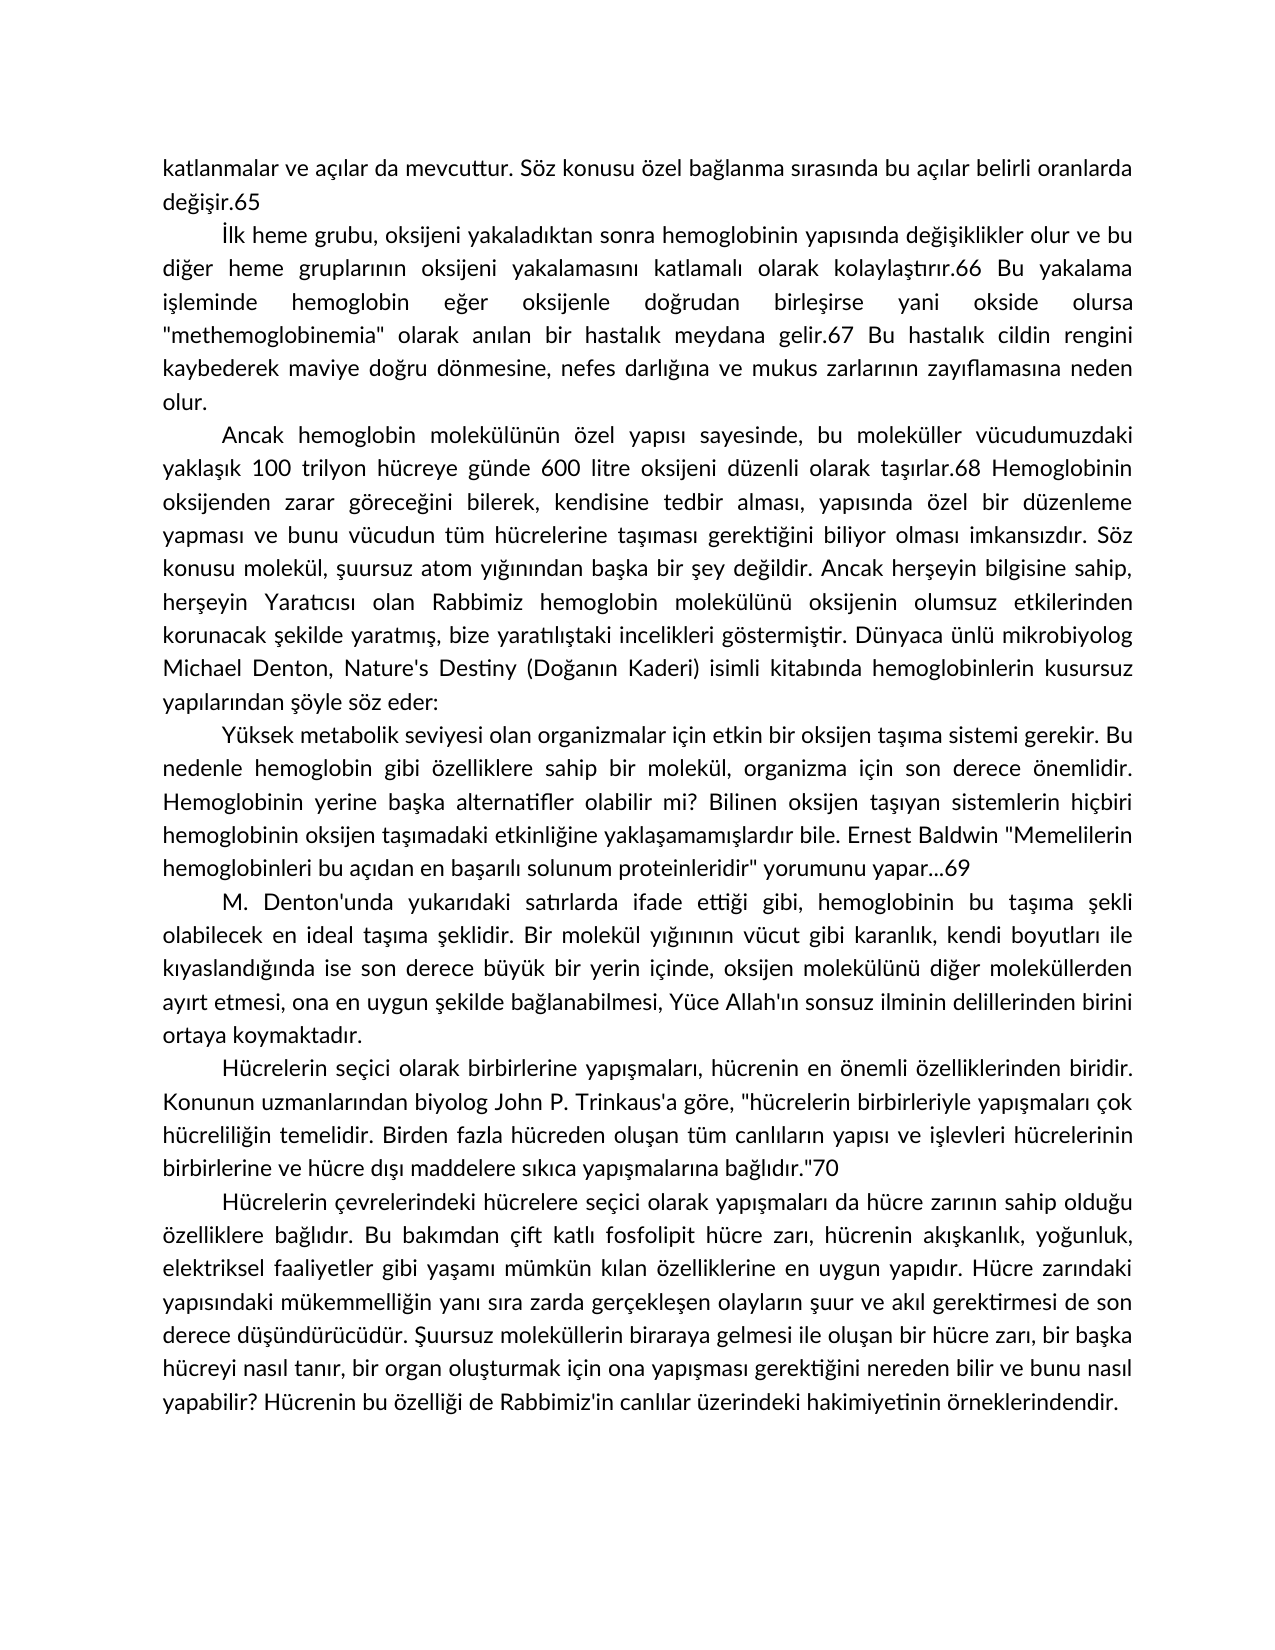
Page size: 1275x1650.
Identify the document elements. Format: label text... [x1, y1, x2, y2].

text Yüksek metabolik seviyesi olan organizmalar için etkin bir oksijen taşıma sistemi gerekir. Bu nedenle hemoglobin gibi özelliklere sahip bir molekül, organizma için son derece önemlidir. Hemoglobinin yerine başka alternatifler olabilir mi? Bilinen oksijen taşıyan sistemlerin hiçbiri hemoglobinin oksijen taşımadaki etkinliğine yaklaşamamışlardır bile. Ernest Baldwin "Memelilerin hemoglobinleri bu açıdan en başarılı solunum proteinleridir" yorumunu yapar...69 [162, 717, 1134, 883]
text Hücrelerin çevrelerindeki hücrelere seçici olarak yapışmaları da hücre zarının sahip olduğu özelliklere bağlıdır. Bu bakımdan çift katlı fosfolipit hücre zarı, hücrenin akışkanlık, yoğunluk, elektriksel faaliyetler gibi yaşamı mümkün kılan özelliklerine en uygun yapıdır. Hücre zarındaki yapısındaki mükemmelliğin yanı sıra zarda gerçekleşen olayların şuur ve akıl gerektirmesi de son derece düşündürücüdür. Şuursuz moleküllerin biraraya gelmesi ile oluşan bir hücre zarı, bir başka hücreyi nasıl tanır, bir organ oluşturmak için ona yapışması gerektiğini nereden bilir ve bunu nasıl yapabilir? Hücrenin bu özelliği de Rabbimiz'in canlılar üzerindeki hakimiyetinin örneklerindendir. [162, 1183, 1134, 1417]
text İlk heme grubu, oksijeni yakaladıktan sonra hemoglobinin yapısında değişiklikler olur ve bu diğer heme gruplarının oksijeni yakalamasını katlamalı olarak kolaylaştırır.66 Bu yakalama işleminde hemoglobin eğer oksijenle doğrudan birleşirse yani okside olursa "methemoglobinemia" olarak anılan bir hastalık meydana gelir.67 Bu hastalık cildin rengini kaybederek maviye doğru dönmesine, nefes darlığına ve mukus zarlarının zayıflamasına neden olur. [162, 217, 1134, 417]
text Ancak hemoglobin molekülünün özel yapısı sayesinde, bu moleküller vücudumuzdaki yaklaşık 100 trilyon hücreye günde 600 litre oksijeni düzenli olarak taşırlar.68 Hemoglobinin oksijenden zarar göreceğini bilerek, kendisine tedbir alması, yapısında özel bir düzenleme yapması ve bunu vücudun tüm hücrelerine taşıması gerektiğini biliyor olması imkansızdır. Söz konusu molekül, şuursuz atom yığınından başka bir şey değildir. Ancak herşeyin bilgisine sahip, herşeyin Yaratıcısı olan Rabbimiz hemoglobin molekülünü oksijenin olumsuz etkilerinden korunacak şekilde yaratmış, bize yaratılıştaki incelikleri göstermiştir. Dünyaca ünlü mikrobiyolog Michael Denton, Nature's Destiny (Doğanın Kaderi) isimli kitabında hemoglobinlerin kusursuz yapılarından şöyle söz eder: [162, 417, 1134, 717]
text M. Denton'unda yukarıdaki satırlarda ifade ettiği gibi, hemoglobinin bu taşıma şekli olabilecek en ideal taşıma şeklidir. Bir molekül yığınının vücut gibi karanlık, kendi boyutları ile kıyaslandığında ise son derece büyük bir yerin içinde, oksijen molekülünü diğer moleküllerden ayırt etmesi, ona en uygun şekilde bağlanabilmesi, Yüce Allah'ın sonsuz ilminin delillerinden birini ortaya koymaktadır. [162, 883, 1134, 1050]
text Hücrelerin seçici olarak birbirlerine yapışmaları, hücrenin en önemli özelliklerinden biridir. Konunun uzmanlarından biyolog John P. Trinkaus'a göre, "hücrelerin birbirleriyle yapışmaları çok hücreliliğin temelidir. Birden fazla hücreden oluşan tüm canlıların yapısı ve işlevleri hücrelerinin birbirlerine ve hücre dışı maddelere sıkıca yapışmalarına bağlıdır."70 [162, 1050, 1134, 1183]
text katlanmalar ve açılar da mevcuttur. Söz konusu özel bağlanma sırasında bu açılar belirli oranlarda değişir.65 [162, 150, 1134, 217]
